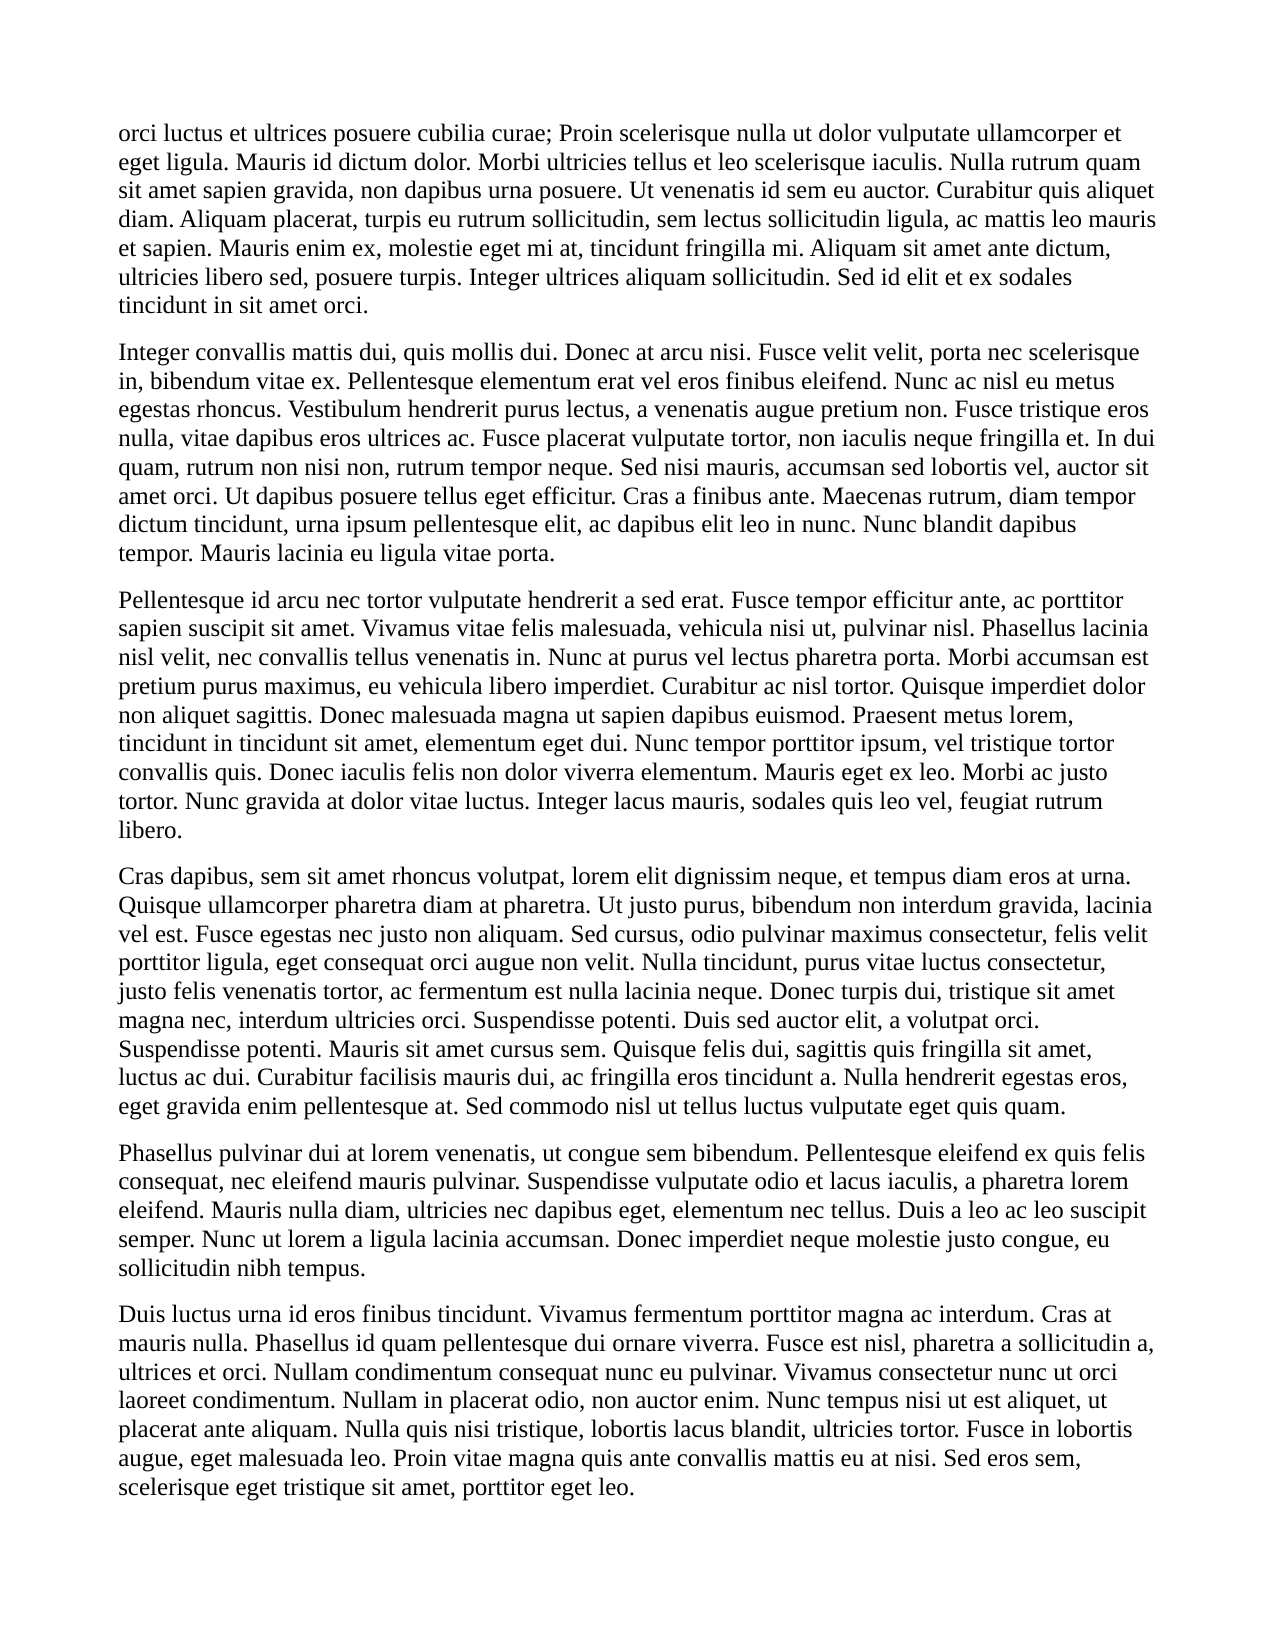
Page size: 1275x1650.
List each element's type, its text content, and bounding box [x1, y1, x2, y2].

text Duis luctus urna id eros finibus tincidunt. Vivamus fermentum porttitor magna ac interdum. Cras at mauris nulla. Phasellus id quam pellentesque dui ornare viverra. Fusce est nisl, pharetra a sollicitudin a, ultrices et orci. Nullam condimentum consequat nunc eu pulvinar. Vivamus consectetur nunc ut orci laoreet condimentum. Nullam in placerat odio, non auctor enim. Nunc tempus nisi ut est aliquet, ut placerat ante aliquam. Nulla quis nisi tristique, lobortis lacus blandit, ultricies tortor. Fusce in lobortis augue, eget malesuada leo. Proin vitae magna quis ante convallis mattis eu at nisi. Sed eros sem, scelerisque eget tristique sit amet, porttitor eget leo. [118, 1299, 1157, 1500]
text Pellentesque id arcu nec tortor vulputate hendrerit a sed erat. Fusce tempor efficitur ante, ac porttitor sapien suscipit sit amet. Vivamus vitae felis malesuada, vehicula nisi ut, pulvinar nisl. Phasellus lacinia nisl velit, nec convallis tellus venenatis in. Nunc at purus vel lectus pharetra porta. Morbi accumsan est pretium purus maximus, eu vehicula libero imperdiet. Curabitur ac nisl tortor. Quisque imperdiet dolor non aliquet sagittis. Donec malesuada magna ut sapien dapibus euismod. Praesent metus lorem, tincidunt in tincidunt sit amet, elementum eget dui. Nunc tempor porttitor ipsum, vel tristique tortor convallis quis. Donec iaculis felis non dolor viverra elementum. Mauris eget ex leo. Morbi ac justo tortor. Nunc gravida at dolor vitae luctus. Integer lacus mauris, sodales quis leo vel, feugiat rutrum libero. [118, 585, 1157, 843]
text Integer convallis mattis dui, quis mollis dui. Donec at arcu nisi. Fusce velit velit, porta nec scelerisque in, bibendum vitae ex. Pellentesque elementum erat vel eros finibus eleifend. Nunc ac nisl eu metus egestas rhoncus. Vestibulum hendrerit purus lectus, a venenatis augue pretium non. Fusce tristique eros nulla, vitae dapibus eros ultrices ac. Fusce placerat vulputate tortor, non iaculis neque fringilla et. In dui quam, rutrum non nisi non, rutrum tempor neque. Sed nisi mauris, accumsan sed lobortis vel, auctor sit amet orci. Ut dapibus posuere tellus eget efficitur. Cras a finibus ante. Maecenas rutrum, diam tempor dictum tincidunt, urna ipsum pellentesque elit, ac dapibus elit leo in nunc. Nunc blandit dapibus tempor. Mauris lacinia eu ligula vitae porta. [118, 337, 1157, 567]
text Phasellus pulvinar dui at lorem venenatis, ut congue sem bibendum. Pellentesque eleifend ex quis felis consequat, nec eleifend mauris pulvinar. Suspendisse vulputate odio et lacus iaculis, a pharetra lorem eleifend. Mauris nulla diam, ultricies nec dapibus eget, elementum nec tellus. Duis a leo ac leo suscipit semper. Nunc ut lorem a ligula lacinia accumsan. Donec imperdiet neque molestie justo congue, eu sollicitudin nibh tempus. [118, 1138, 1157, 1281]
text orci luctus et ultrices posuere cubilia curae; Proin scelerisque nulla ut dolor vulputate ullamcorper et eget ligula. Mauris id dictum dolor. Morbi ultricies tellus et leo scelerisque iaculis. Nulla rutrum quam sit amet sapien gravida, non dapibus urna posuere. Ut venenatis id sem eu auctor. Curabitur quis aliquet diam. Aliquam placerat, turpis eu rutrum sollicitudin, sem lectus sollicitudin ligula, ac mattis leo mauris et sapien. Mauris enim ex, molestie eget mi at, tincidunt fringilla mi. Aliquam sit amet ante dictum, ultricies libero sed, posuere turpis. Integer ultrices aliquam sollicitudin. Sed id elit et ex sodales tincidunt in sit amet orci. [118, 118, 1157, 319]
text Cras dapibus, sem sit amet rhoncus volutpat, lorem elit dignissim neque, et tempus diam eros at urna. Quisque ullamcorper pharetra diam at pharetra. Ut justo purus, bibendum non interdum gravida, lacinia vel est. Fusce egestas nec justo non aliquam. Sed cursus, odio pulvinar maximus consectetur, felis velit porttitor ligula, eget consequat orci augue non velit. Nulla tincidunt, purus vitae luctus consectetur, justo felis venenatis tortor, ac fermentum est nulla lacinia neque. Donec turpis dui, tristique sit amet magna nec, interdum ultricies orci. Suspendisse potenti. Duis sed auctor elit, a volutpat orci. Suspendisse potenti. Mauris sit amet cursus sem. Quisque felis dui, sagittis quis fringilla sit amet, luctus ac dui. Curabitur facilisis mauris dui, ac fringilla eros tincidunt a. Nulla hendrerit egestas eros, eget gravida enim pellentesque at. Sed commodo nisl ut tellus luctus vulputate eget quis quam. [118, 861, 1157, 1120]
